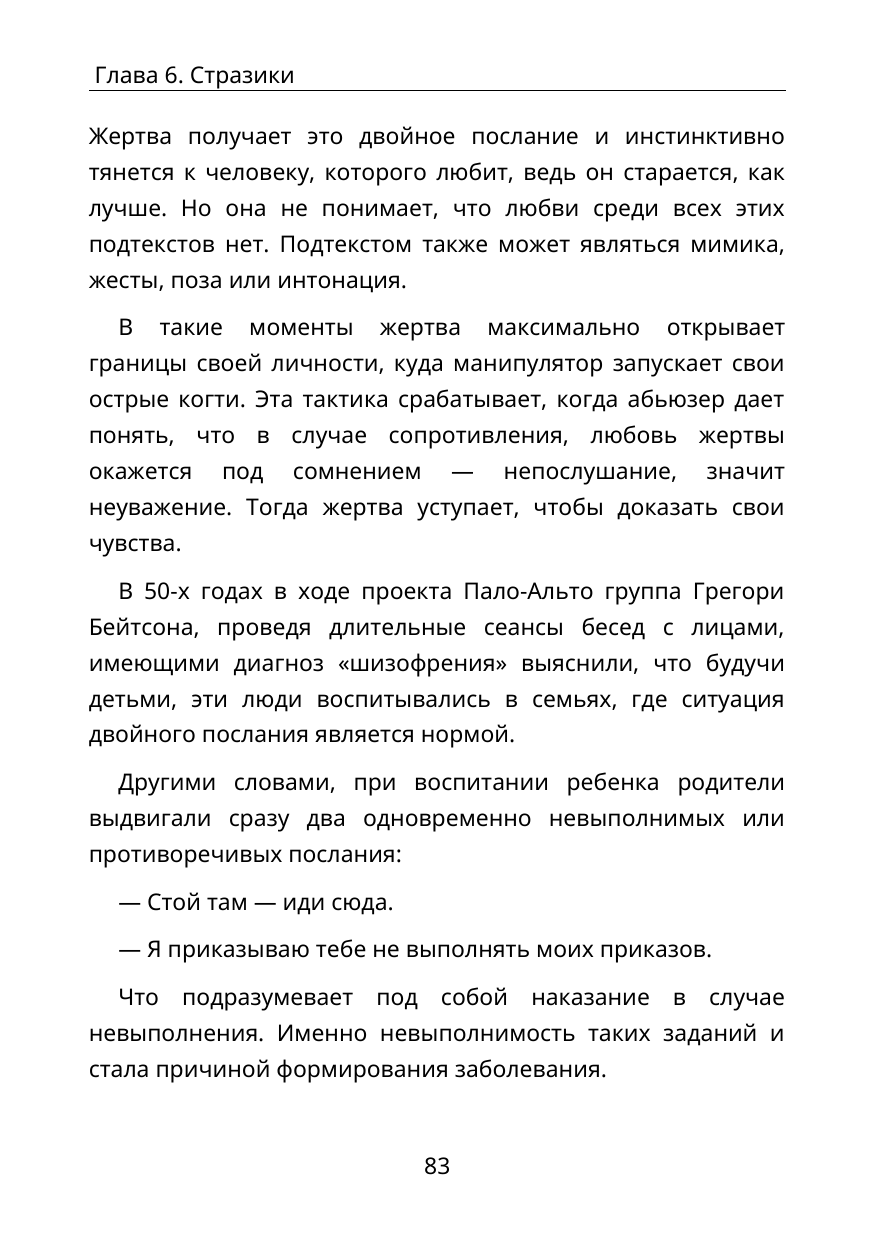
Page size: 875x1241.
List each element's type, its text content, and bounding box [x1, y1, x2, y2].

text В такие моменты жертва максимально открывает границы своей личности, куда манипулятор запускает свои острые когти. Эта тактика срабатывает, когда абьюзер дает понять, что в случае сопротивления, любовь жертвы окажется под сомнением — непослушание, значит неуважение. Тогда жертва уступает, чтобы доказать свои чувства. [88, 311, 786, 558]
text — Я приказываю тебе не выполнять моих приказов. [88, 933, 786, 965]
text Что подразумевает под собой наказание в случае невыполнения. Именно невыполнимость таких заданий и стала причиной формирования заболевания. [88, 981, 786, 1084]
text Другими словами, при воспитании ребенка родители выдвигали сразу два одновременно невыполнимых или противоречивых послания: [88, 766, 786, 869]
text — Стой там — иди сюда. [88, 886, 786, 917]
text В 50-х годах в ходе проекта Пало-Альто группа Грегори Бейтсона, проведя длительные сеансы бесед с лицами, имеющими диагноз «шизофрения» выяснили, что будучи детьми, эти люди воспитывались в семьях, где ситуация двойного послания является нормой. [88, 575, 786, 750]
text Жертва получает это двойное послание и инстинктивно тянется к человеку, которого любит, ведь он старается, как лучше. Но она не понимает, что любви среди всех этих подтекстов нет. Подтекстом также может являться мимика, жесты, поза или интонация. [88, 120, 786, 295]
